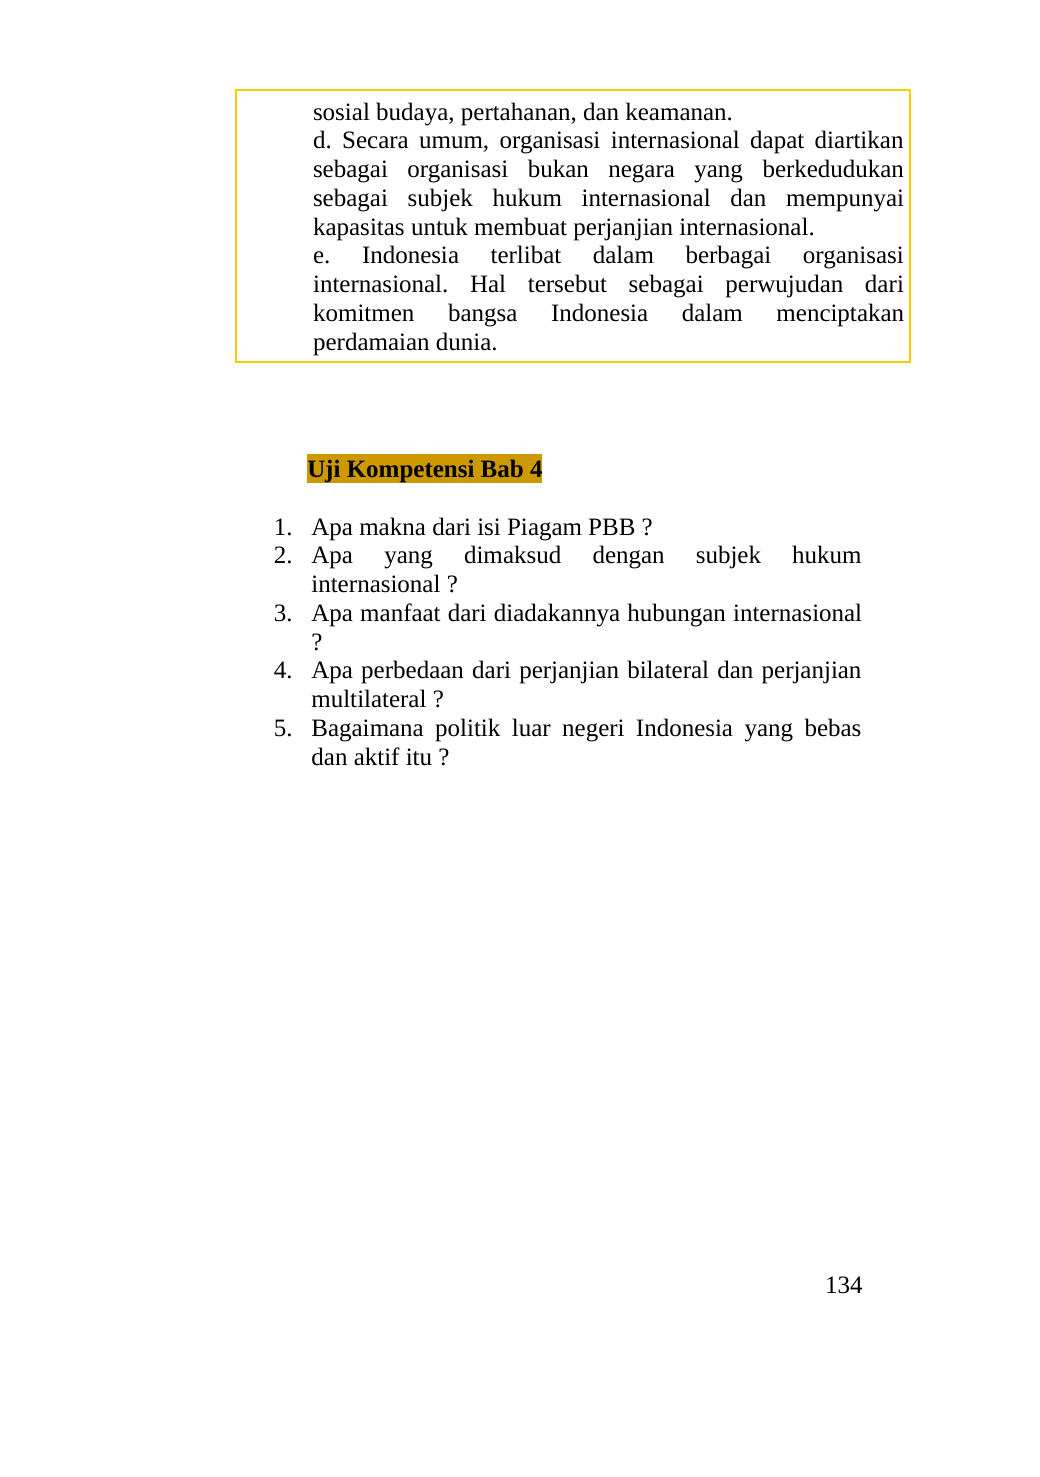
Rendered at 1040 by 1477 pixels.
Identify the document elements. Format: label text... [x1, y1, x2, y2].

list Apa makna dari isi Piagam PBB ? [274, 512, 862, 541]
list Apa yang dimaksud dengan subjek hukum internasional ? [274, 541, 862, 598]
list Apa manfaat dari diadakannya hubungan internasional ? [274, 598, 862, 656]
list Apa perbedaan dari perjanjian bilateral dan perjanjian multilateral ? [274, 656, 862, 713]
table_header sosial budaya, pertahanan, dan keamanan. d. Secara umum, organisasi internasional dapat diartikan sebagai organisasi bukan negara yang berkedudukan sebagai subjek hukum internasional dan mempunyai kapasitas untuk membuat perjanjian internasional. e. Indonesia terlibat dalam berbagai organisasi internasional. Hal tersebut sebagai perwujudan dari komitmen bangsa Indonesia dalam menciptakan perdamaian dunia. [237, 91, 909, 361]
list Bagaimana politik luar negeri Indonesia yang bebas dan aktif itu ? [274, 713, 862, 771]
text Uji Kompetensi Bab 4 [307, 454, 862, 483]
